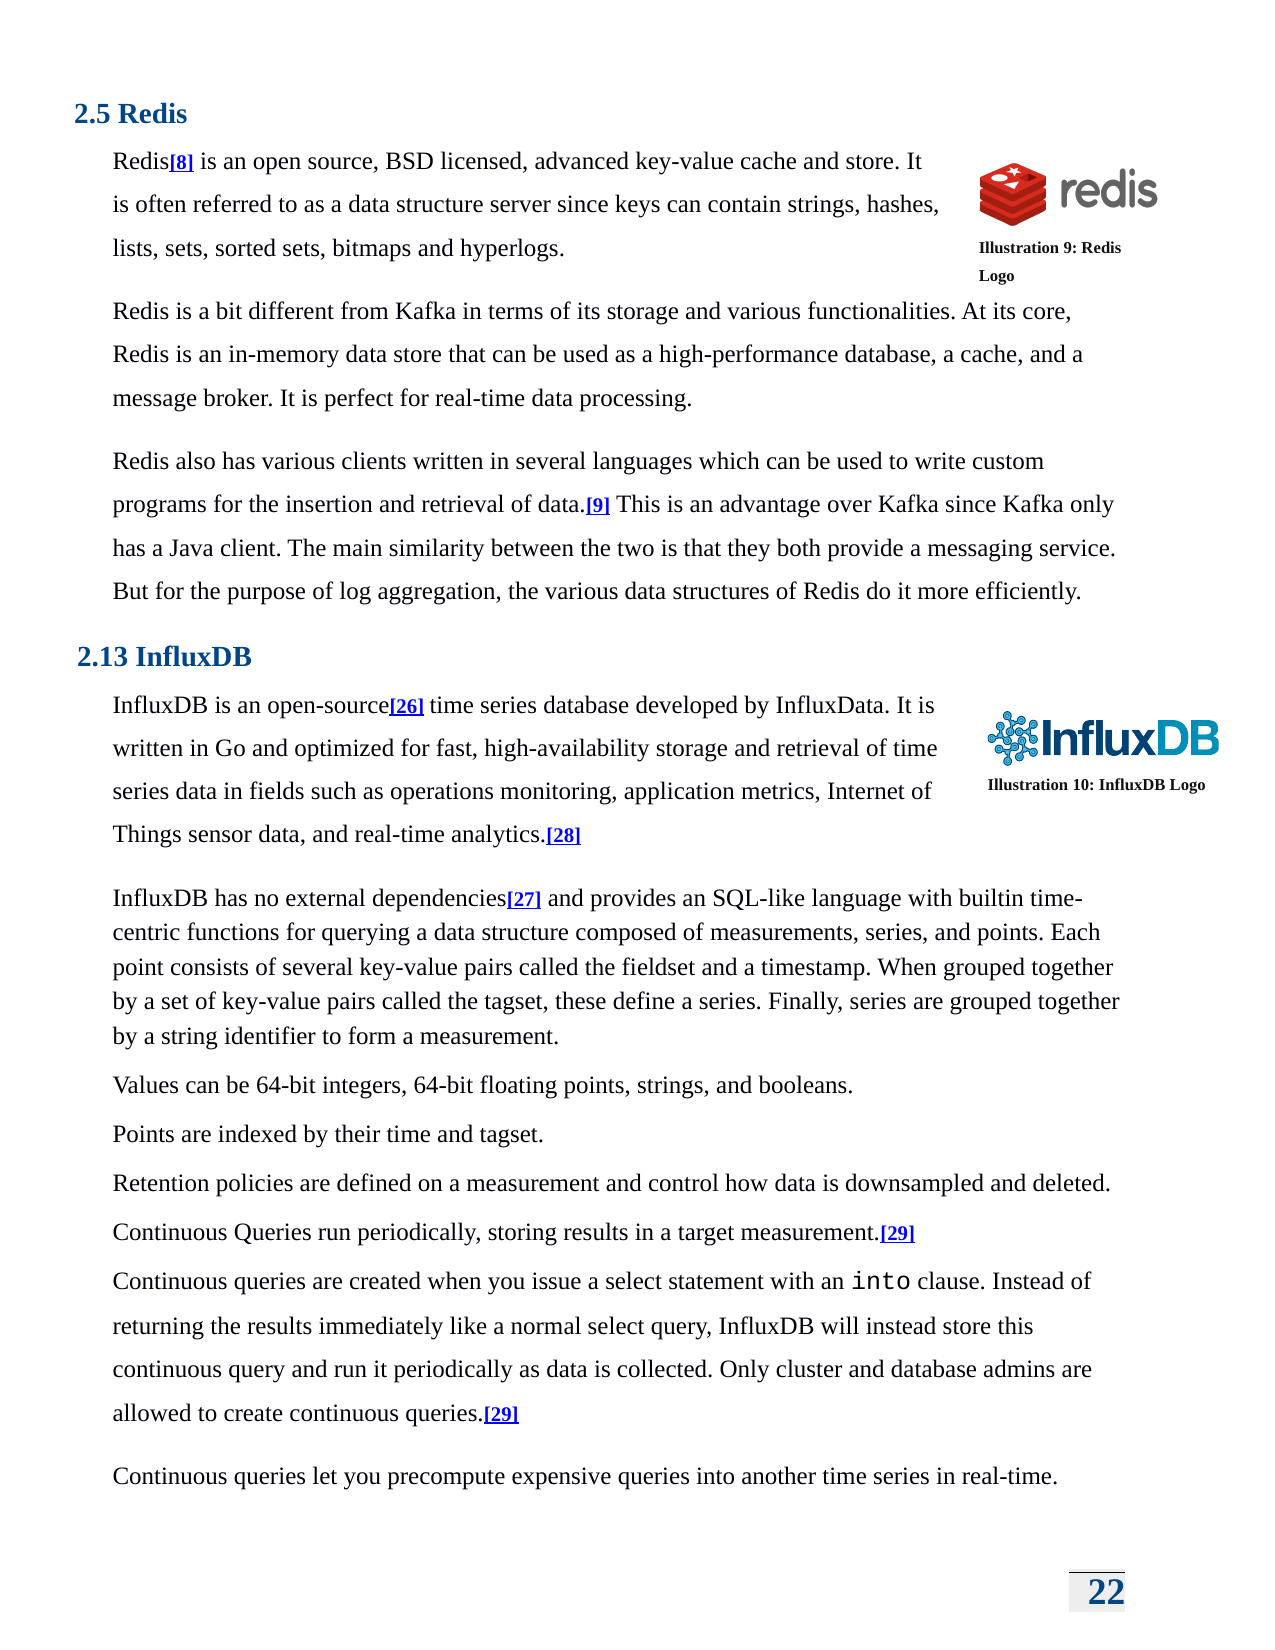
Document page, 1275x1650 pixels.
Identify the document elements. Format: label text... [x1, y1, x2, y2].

text InfluxDB is an open-source[26] time series database developed by InfluxData. It is written in Go and optimized for fast, high-availability storage and retrieval of time series data in fields such as operations monitoring, application metrics, Internet of Things sensor data, and real-time analytics.[28] [112, 690, 1218, 848]
picture [978, 161, 1159, 228]
text InfluxDB has no external dependencies[27] and provides an SQL-like language with builtin time-centric functions for querying a data structure composed of measurements, series, and points. Each point consists of several key-value pairs called the fieldset and a timestamp. When grouped together by a set of key-value pairs called the tagset, these define a series. Finally, series are grouped together by a string identifier to form a measurement. [112, 883, 1125, 1049]
picture [1199, 740, 1212, 749]
text Continuous Queries run periodically, storing results in a target measurement.[29] [112, 1217, 1125, 1246]
picture [987, 711, 1219, 766]
picture [1199, 727, 1210, 734]
text Continuous queries are created when you issue a select statement with an into clause. Instead of returning the results immediately like a normal select query, InfluxDB will instead store this continuous query and run it periodically as data is collected. Only cluster and database admins are allowed to create continuous queries.[29] [112, 1266, 1125, 1426]
text Points are indexed by their time and tagset. [112, 1119, 1125, 1148]
subtitle 2.5 Redis [74, 96, 1125, 129]
text Retention policies are defined on a measurement and control how data is downsampled and deleted. [112, 1168, 1125, 1197]
text Illustration 9: Redis Logo [978, 228, 1159, 285]
text Illustration 10: InfluxDB Logo [987, 766, 1218, 794]
text Values can be 64-bit integers, 64-bit floating points, strings, and booleans. [112, 1070, 1125, 1099]
text Redis is a bit different from Kafka in terms of its storage and various functionalities. At its core, Redis is an in-memory data store that can be used as a high-performance database, a cache, and a message broker. It is perfect for real-time data processing. [112, 296, 1125, 411]
text Redis[8] is an open source, BSD licensed, advanced key-value cache and store. It is often referred to as a data structure server since keys can contain strings, hashes, lists, sets, sorted sets, bitmaps and hyperlogs. [112, 146, 1159, 285]
text Redis also has various clients written in several languages which can be used to write custom programs for the insertion and retrieval of data.[9] This is an advantage over Kafka since Kafka only has a Java client. The main similarity between the two is that they both provide a messaging service. But for the purpose of log aggregation, the various data structures of Redis do it more efficiently. [112, 446, 1125, 604]
text Continuous queries let you precompute expensive queries into another time series in real-time. [112, 1461, 1125, 1490]
subtitle 2.13 InfluxDB [74, 639, 1125, 673]
